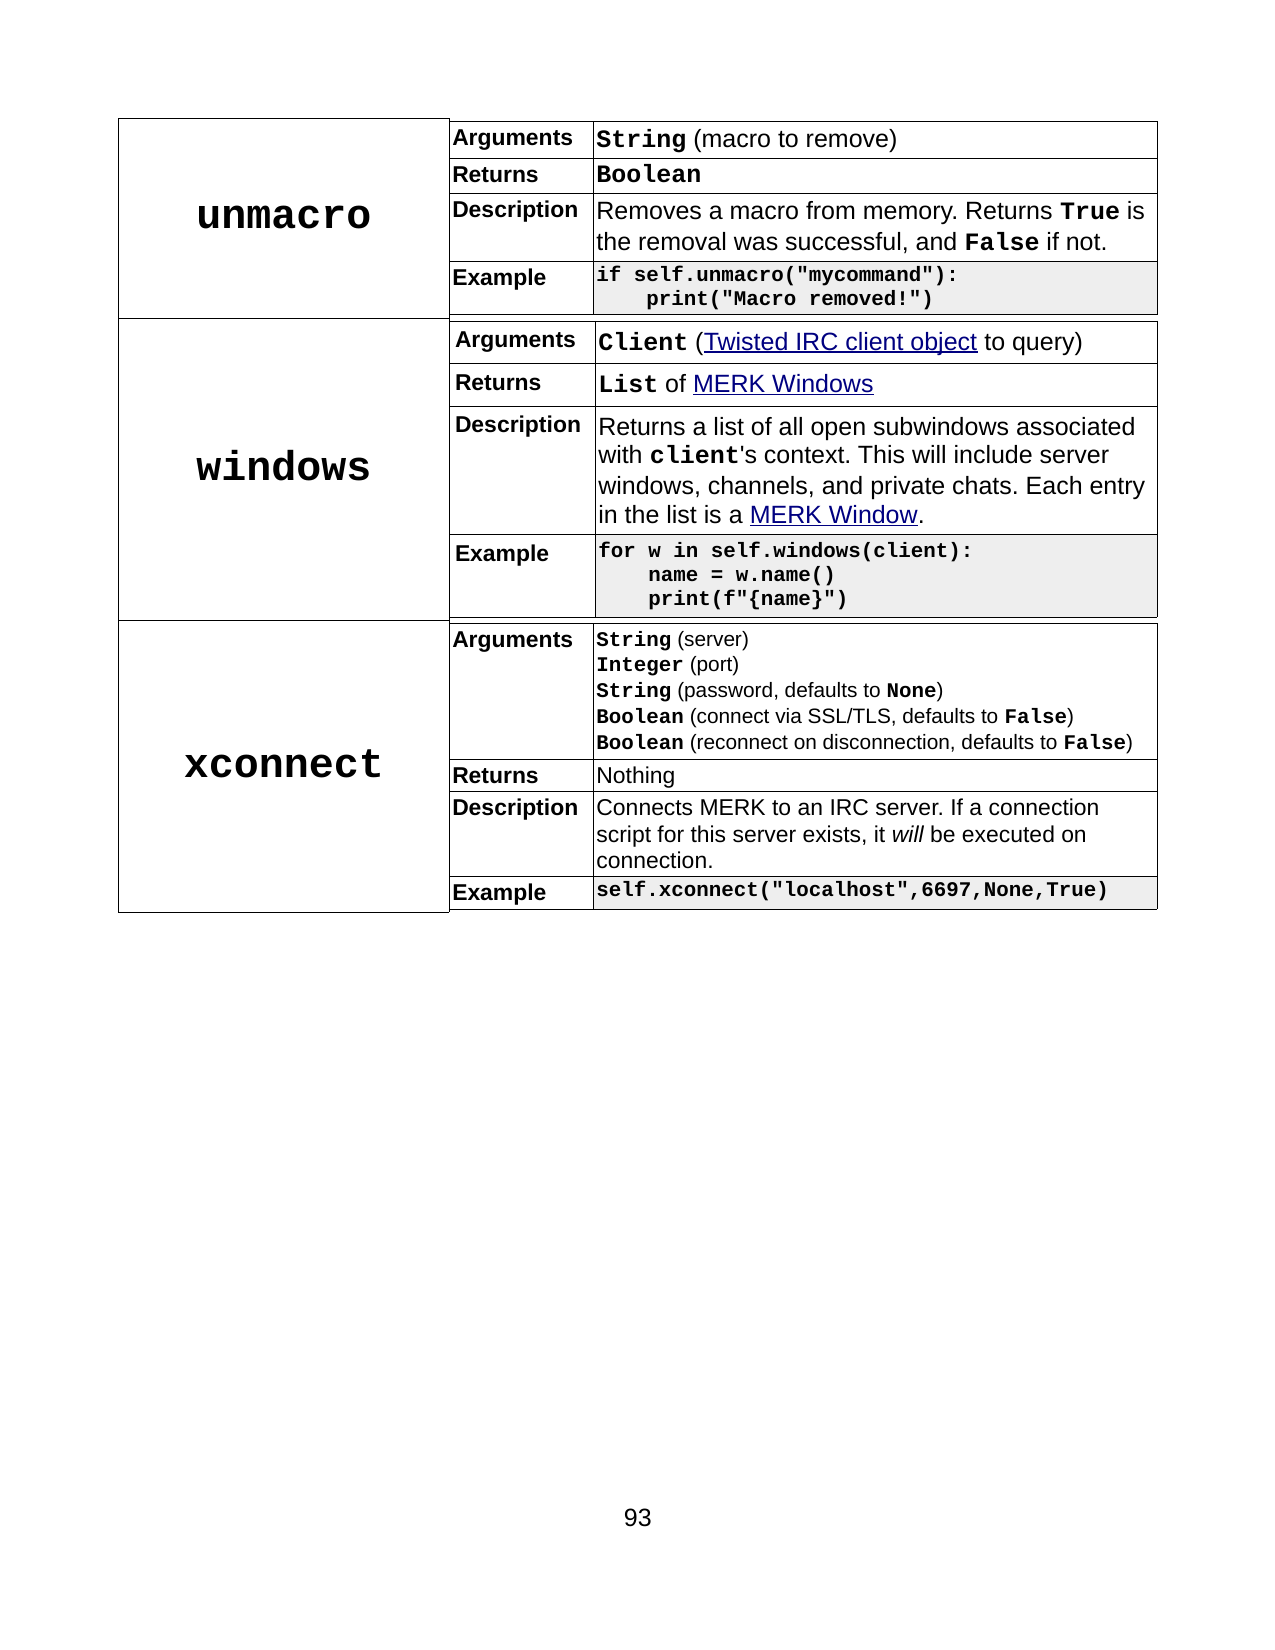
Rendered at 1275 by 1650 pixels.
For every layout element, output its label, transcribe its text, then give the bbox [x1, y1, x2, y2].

table_cell Description [450, 792, 593, 876]
table_cell unmacro [119, 119, 449, 317]
table_cell Example [450, 535, 595, 617]
table_cell Returns [450, 159, 593, 193]
table_cell for w in self.windows(client): name = w.name() print(f"{name}") [596, 535, 1157, 617]
table_cell Returns [450, 760, 593, 791]
table_cell Connects MERK to an IRC server. If a connection script for this server exists, it will be executed on connection. [594, 792, 1157, 876]
table_header Arguments [450, 122, 593, 158]
table_header String (server) Integer (port) String (password, defaults to None) Boolean (connect via SSL/TLS, defaults to False) Boolean (reconnect on disconnection, defaults to False) [594, 624, 1157, 758]
table_header String (macro to remove) [594, 122, 1157, 158]
table_cell self.xconnect("localhost",6697,None,True) [594, 877, 1157, 909]
table_cell Returns [450, 364, 595, 406]
table_cell Boolean [594, 159, 1157, 193]
table_header Arguments [450, 322, 595, 363]
table_cell Description [450, 407, 595, 534]
table_cell if self.unmacro("mycommand"): print("Macro removed!") [594, 262, 1157, 314]
table_cell Description [450, 194, 593, 261]
table_cell xconnect [119, 621, 449, 912]
table_header Arguments [450, 624, 593, 758]
table_cell windows [119, 319, 449, 620]
table_cell Returns a list of all open subwindows associated with client's context. This will include server windows, channels, and private chats. Each entry in the list is a MERK Window. [596, 407, 1157, 534]
table_cell Example [450, 262, 593, 314]
table_cell Removes a macro from memory. Returns True is the removal was successful, and False if not. [594, 194, 1157, 261]
table_cell List of MERK Windows [596, 364, 1157, 406]
table_header Client (Twisted IRC client object to query) [596, 322, 1157, 363]
table_cell Nothing [594, 760, 1157, 791]
table_cell Example [450, 877, 593, 909]
